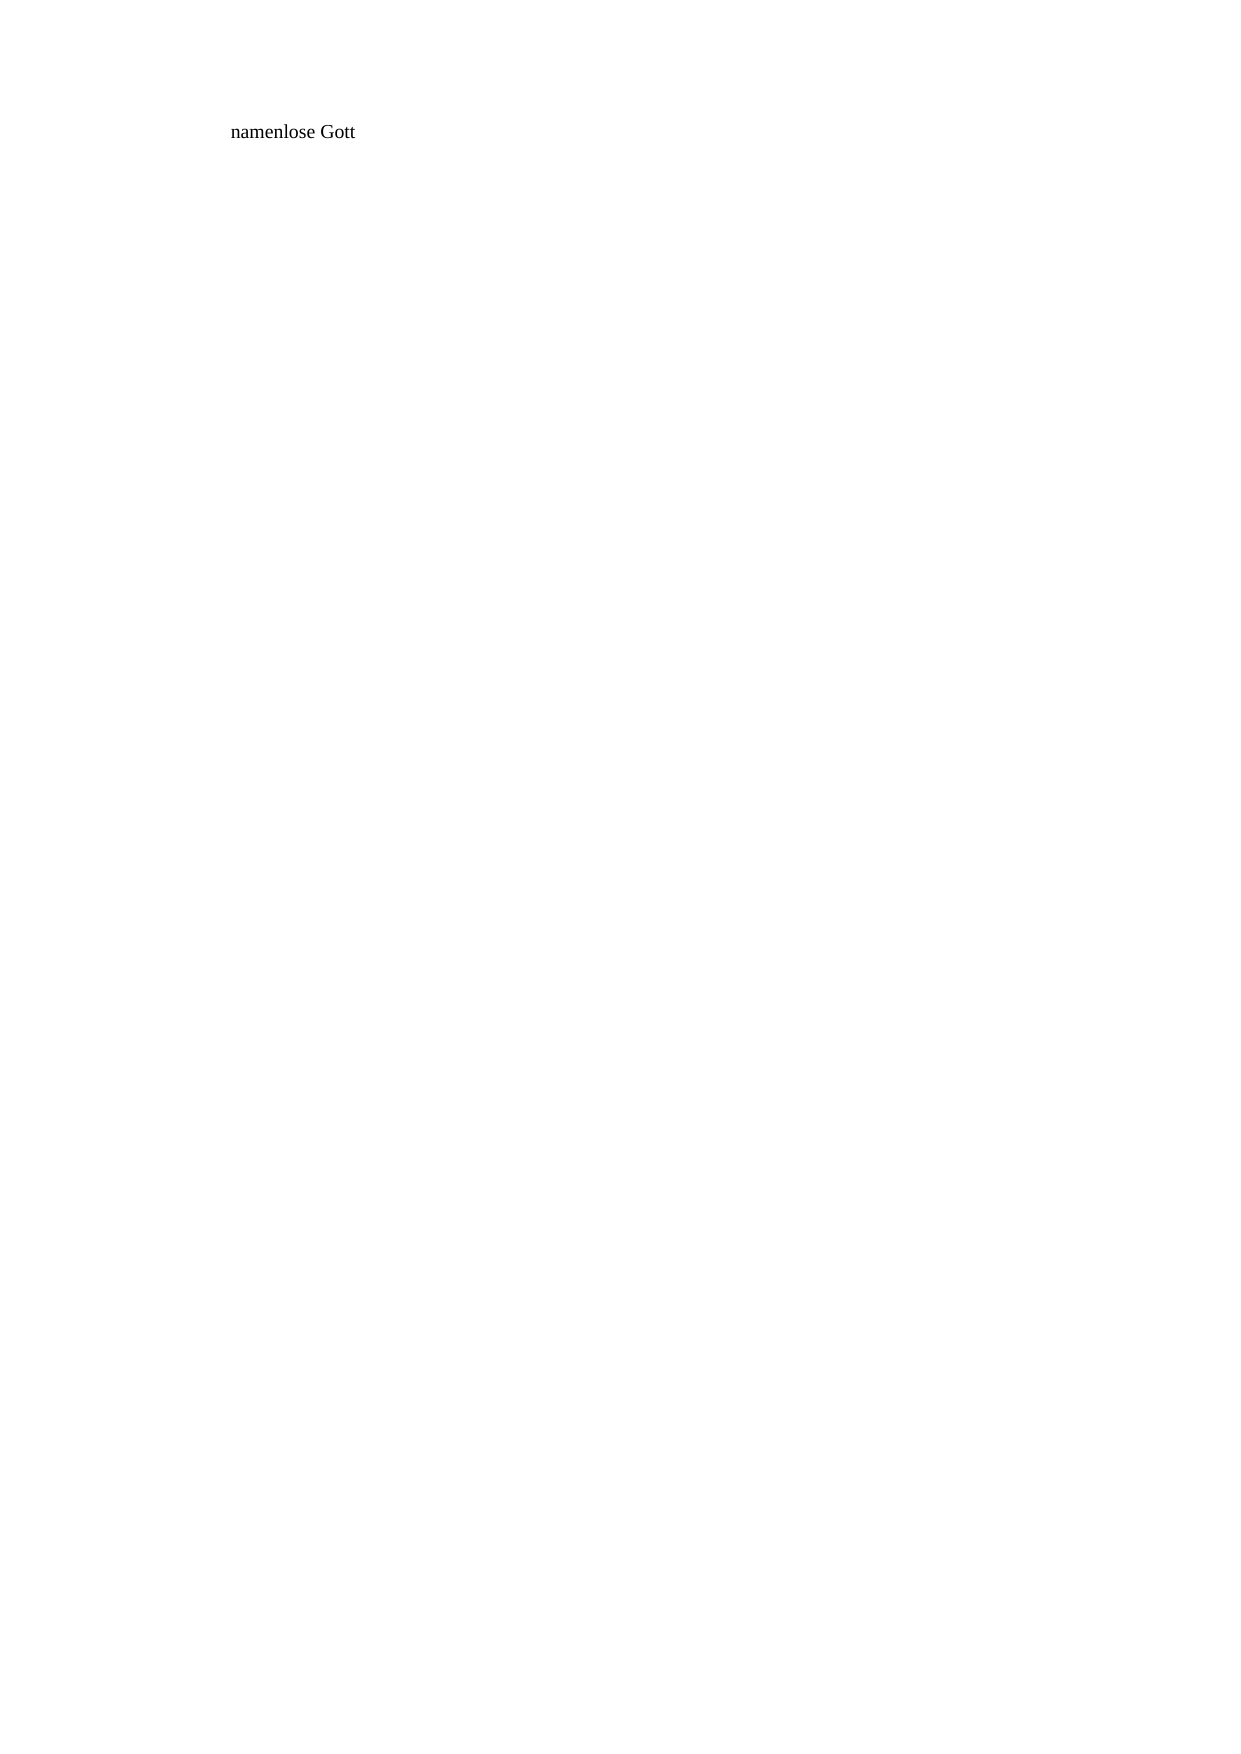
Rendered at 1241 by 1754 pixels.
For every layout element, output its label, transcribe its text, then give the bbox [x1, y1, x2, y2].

text namenlose Gott [231, 121, 609, 143]
